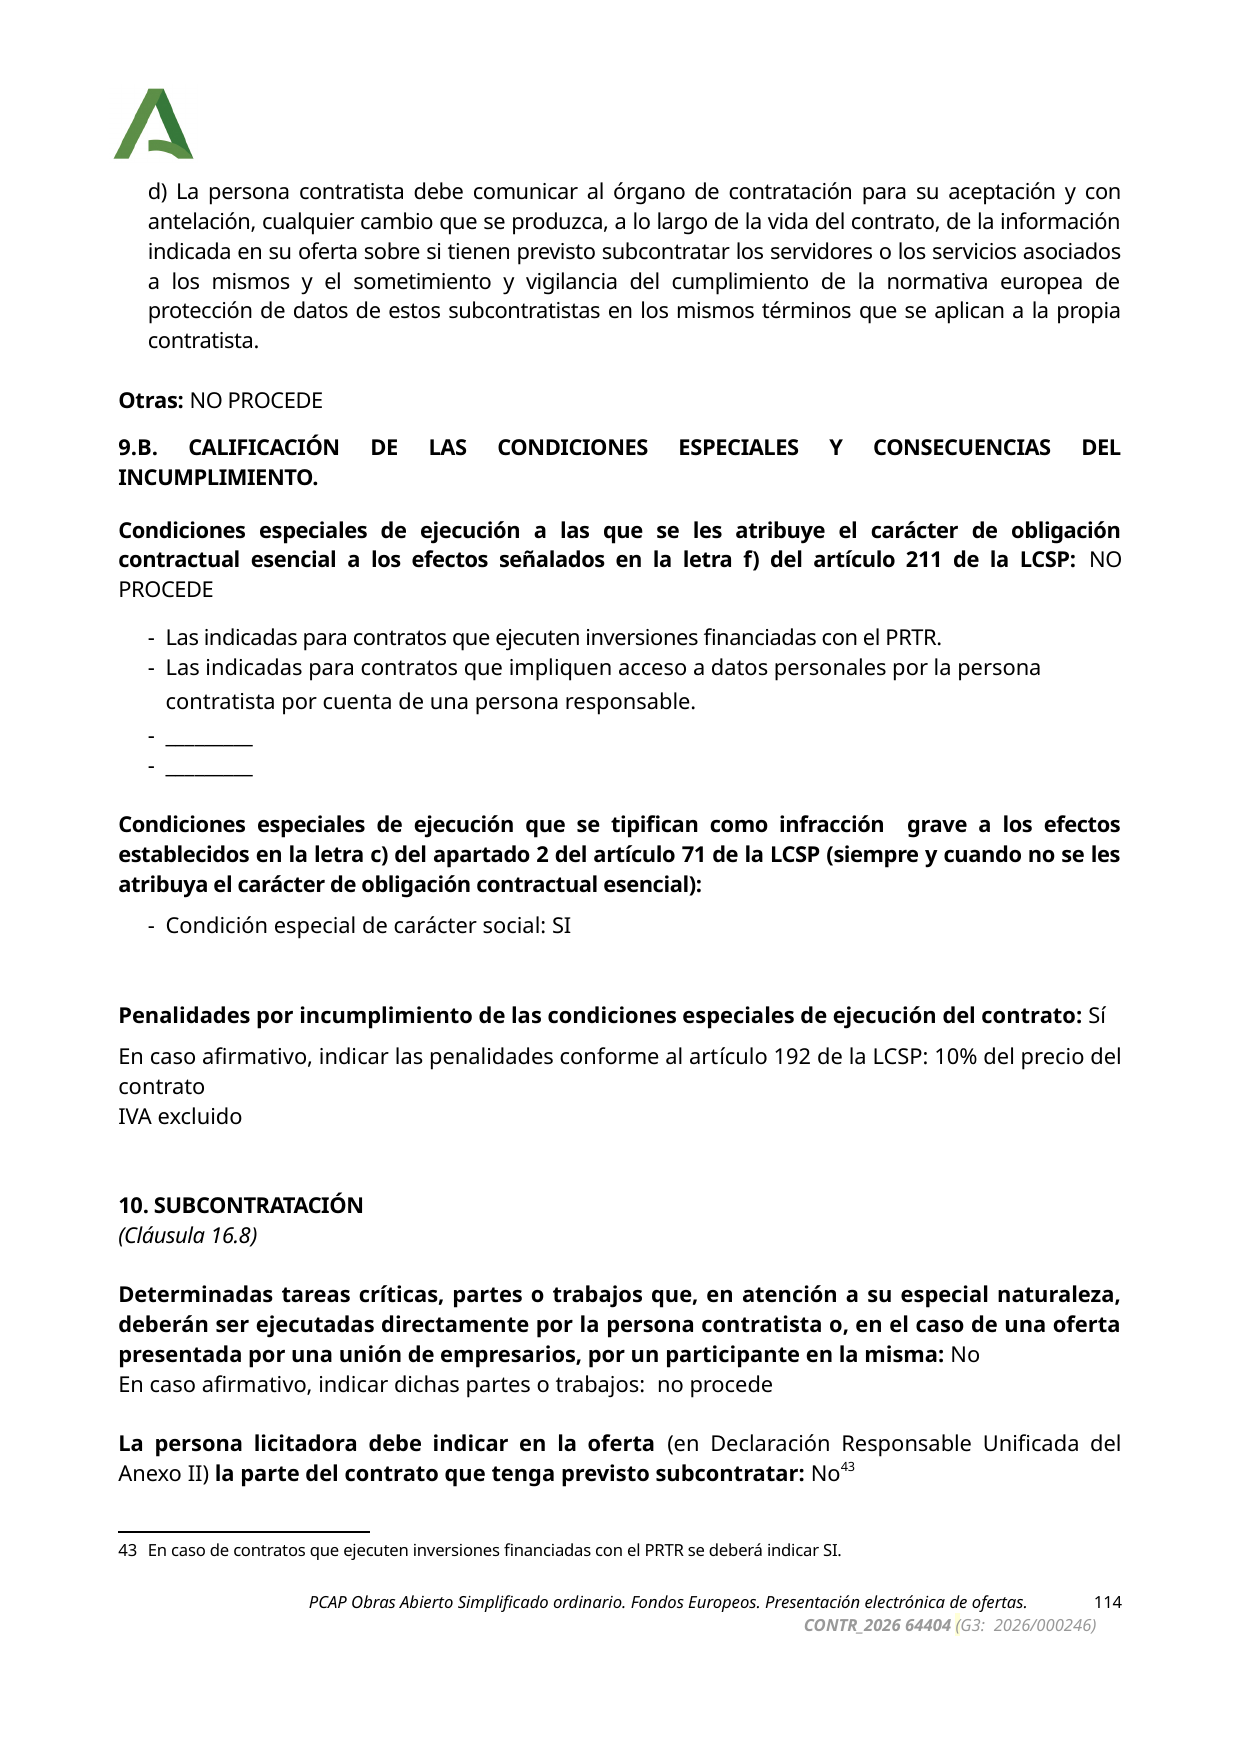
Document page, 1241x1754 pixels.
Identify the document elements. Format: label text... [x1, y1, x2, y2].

text - Condición especial de carácter social: SI [148, 910, 1122, 940]
text En caso afirmativo, indicar las penalidades conforme al artículo 192 de la LCSP: 10% del precio del contrato [118, 1041, 1122, 1101]
text - _________ [148, 720, 1122, 750]
text - _________ [148, 750, 1122, 779]
text - Las indicadas para contratos que ejecuten inversiones financiadas con el PRTR. [148, 622, 1122, 652]
text Condiciones especiales de ejecución que se tipifican como infracción grave a los efectos establecidos en la letra c) del apartado 2 del artículo 71 de la LCSP (siempre y cuando no se les atribuya el carácter de obligación contractual esencial): [118, 809, 1122, 899]
text IVA excluido [118, 1101, 1122, 1131]
text La persona licitadora debe indicar en la oferta (en Declaración Responsable Unificada del Anexo II) la parte del contrato que tenga previsto subcontratar: No [118, 1428, 1122, 1488]
text En caso de contratos que ejecuten inversiones financiadas con el PRTR se deberá indicar SI. [118, 1538, 1122, 1561]
text Determinadas tareas críticas, partes o trabajos que, en atención a su especial naturaleza, deberán ser ejecutadas directamente por la persona contratista o, en el caso de una oferta presentada por una unión de empresarios, por un participante en la misma: No [118, 1279, 1122, 1369]
text - Las indicadas para contratos que impliquen acceso a datos personales por la persona contratista por cuenta de una persona responsable. [148, 652, 1122, 716]
text Otras: NO PROCEDE [118, 385, 1122, 415]
picture [109, 84, 198, 163]
text Penalidades por incumplimiento de las condiciones especiales de ejecución del contrato: Sí [118, 1000, 1122, 1029]
text Condiciones especiales de ejecución a las que se les atribuye el carácter de obligación contractual esencial a los efectos señalados en la letra f) del artículo 211 de la LCSP: NO PROCEDE [118, 515, 1122, 604]
text (Cláusula 16.8) [118, 1220, 1122, 1249]
text 10. SUBCONTRATACIÓN [118, 1190, 1122, 1220]
text d) La persona contratista debe comunicar al órgano de contratación para su aceptación y con antelación, cualquier cambio que se produzca, a lo largo de la vida del contrato, de la información indicada en su oferta sobre si tienen previsto subcontratar los servidores o los servicios asociados a los mismos y el sometimiento y vigilancia del cumplimiento de la normativa europea de protección de datos de estos subcontratistas en los mismos términos que se aplican a la propia contratista. [148, 176, 1122, 355]
text En caso afirmativo, indicar dichas partes o trabajos: no procede [118, 1369, 1122, 1398]
text 9.B. CALIFICACIÓN DE LAS CONDICIONES ESPECIALES Y CONSECUENCIAS DEL INCUMPLIMIENTO. [118, 432, 1122, 492]
